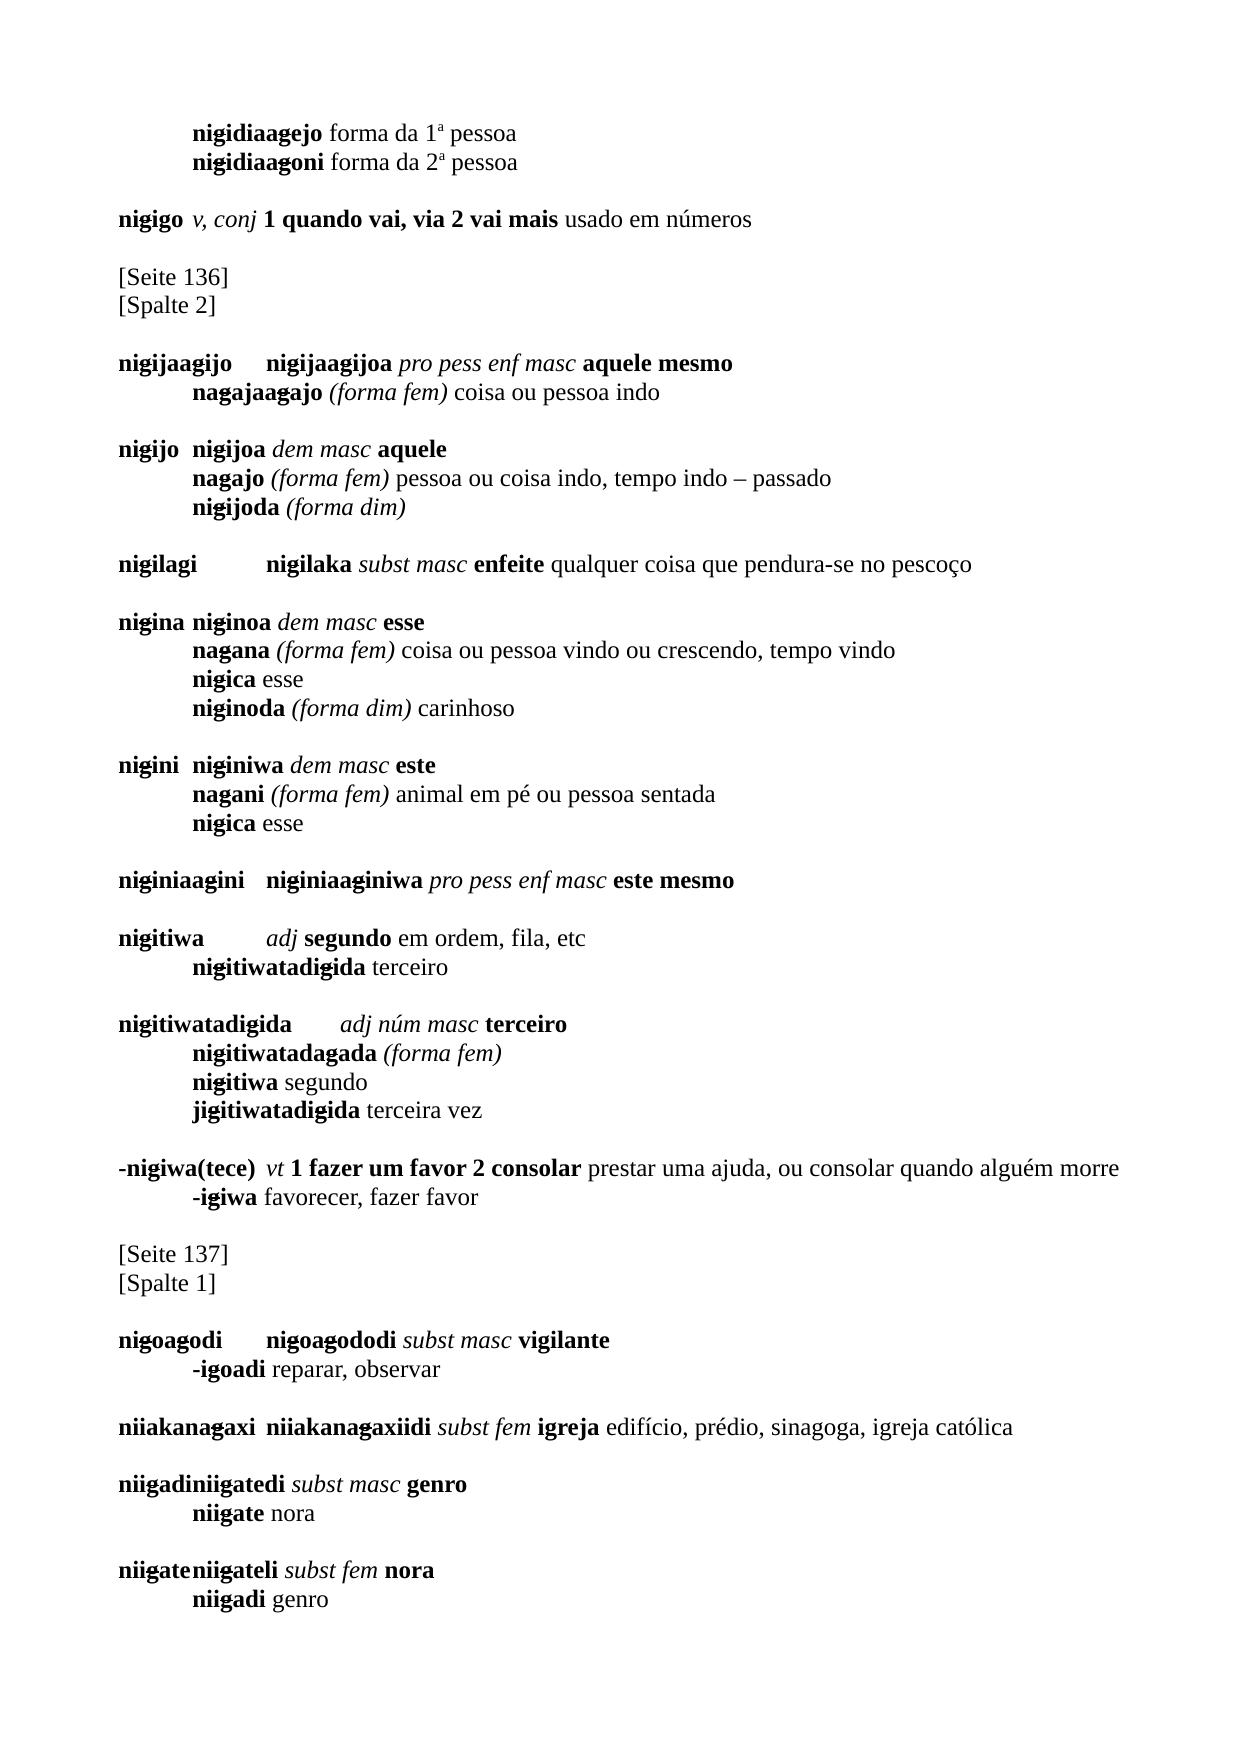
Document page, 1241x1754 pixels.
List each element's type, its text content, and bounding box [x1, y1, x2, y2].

text nigijoda (forma dim) [118, 492, 1125, 521]
text niigate nora [118, 1498, 1125, 1527]
text nagajo (forma fem) pessoa ou coisa indo, tempo indo – passado [118, 463, 1125, 492]
text nigijaagijo nigijaagijoa pro pess enf masc aquele mesmo [118, 348, 1125, 377]
text nigini niginiwa dem masc este [118, 751, 1125, 779]
text niigate niigateli subst fem nora [118, 1556, 1125, 1584]
text nigica esse [118, 664, 1125, 693]
text [Spalte 1] [118, 1268, 1125, 1297]
text nigigo v, conj 1 quando vai, via 2 vai mais usado em números [118, 204, 1125, 233]
text nigilagi nigilaka subst masc enfeite qualquer coisa que pendura-se no pescoço [118, 549, 1125, 578]
text niigadi genro [118, 1584, 1125, 1613]
text niiakanagaxi niiakanagaxiidi subst fem igreja edifício, prédio, sinagoga, igreja católica [118, 1412, 1125, 1441]
text nigidiaagejo forma da 1a pessoa [118, 118, 1125, 147]
text jigitiwatadigida terceira vez [118, 1096, 1125, 1124]
text niigadi niigatedi subst masc genro [118, 1469, 1125, 1498]
text [Seite 136] [118, 262, 1125, 291]
text nigitiwatadigida adj núm masc terceiro [118, 1009, 1125, 1038]
text nigina niginoa dem masc esse [118, 607, 1125, 636]
text -nigiwa(tece) vt 1 fazer um favor 2 consolar prestar uma ajuda, ou consolar quando alguém morre [118, 1153, 1125, 1182]
text [Spalte 2] [118, 291, 1125, 319]
text nagajaagajo (forma fem) coisa ou pessoa indo [118, 377, 1125, 406]
text nigitiwa segundo [118, 1067, 1125, 1096]
text -igoadi reparar, observar [118, 1354, 1125, 1383]
text nigidiaagoni forma da 2a pessoa [118, 147, 1125, 176]
text nagani (forma fem) animal em pé ou pessoa sentada [118, 779, 1125, 808]
text -igiwa favorecer, fazer favor [118, 1182, 1125, 1211]
text nigitiwatadigida terceiro [118, 952, 1125, 981]
text [Seite 137] [118, 1239, 1125, 1268]
text nigoagodi nigoagododi subst masc vigilante [118, 1326, 1125, 1354]
text nigitiwatadagada (forma fem) [118, 1038, 1125, 1067]
text nigitiwa adj segundo em ordem, fila, etc [118, 923, 1125, 952]
text niginiaagini niginiaaginiwa pro pess enf masc este mesmo [118, 866, 1125, 894]
text nigica esse [118, 808, 1125, 837]
text nigijo nigijoa dem masc aquele [118, 434, 1125, 463]
text niginoda (forma dim) carinhoso [118, 693, 1125, 722]
text nagana (forma fem) coisa ou pessoa vindo ou crescendo, tempo vindo [118, 636, 1125, 664]
